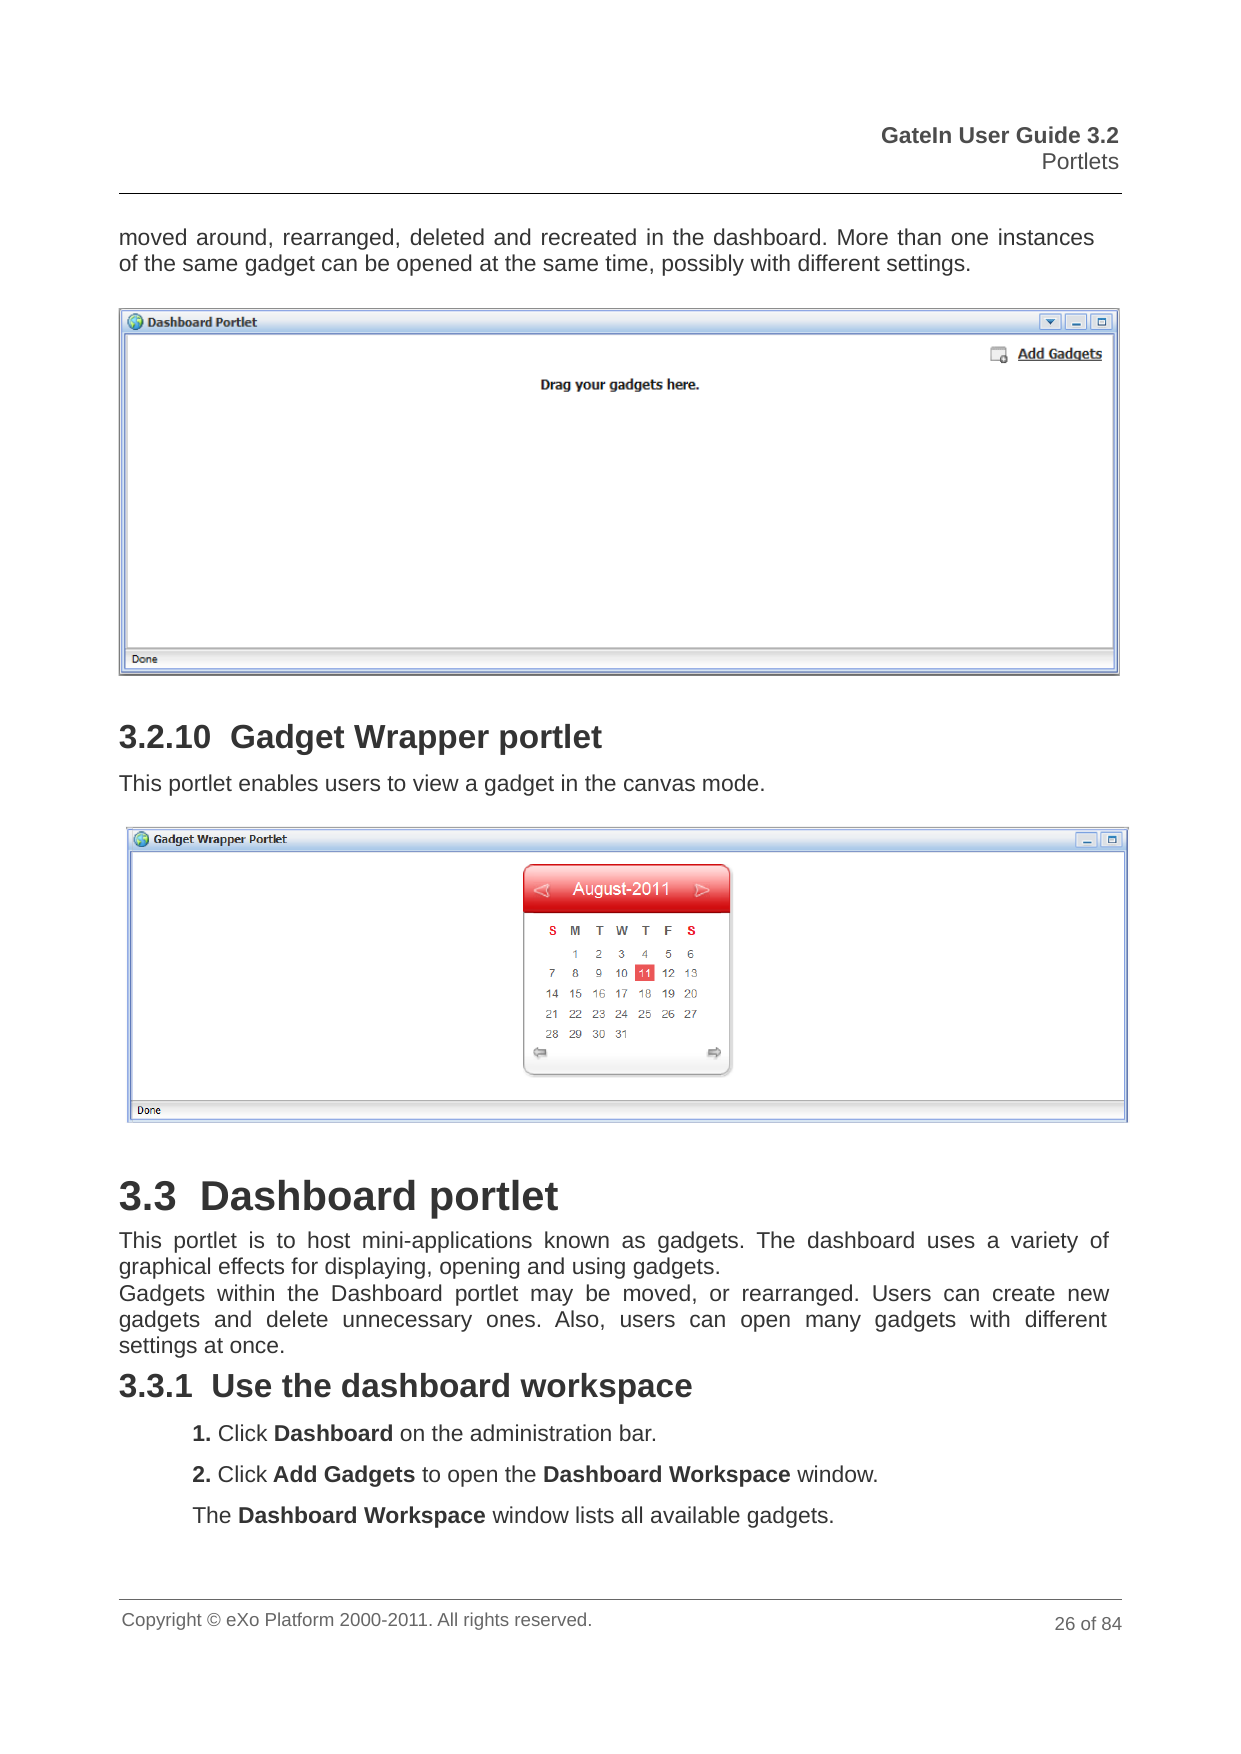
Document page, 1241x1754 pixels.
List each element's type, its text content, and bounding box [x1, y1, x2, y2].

picture [125, 826, 1130, 1123]
subtitle Dashboard portlet [118, 1171, 1122, 1219]
text 2. Click Add Gadgets to open the Dashboard Workspace window. [118, 1461, 1122, 1487]
list This portlet is to host mini-applications known as gadgets. The dashboard uses a variety of graphical effects for displaying, opening and using gadgets. [63, 1227, 1122, 1279]
list moved around, rearranged, deleted and recreated in the dashboard. More than one instances of the same gadget can be opened at the same time, possibly with different settings. [63, 223, 1122, 276]
text The Dashboard Workspace window lists all available gadgets. [118, 1502, 1122, 1529]
picture [118, 308, 1120, 676]
text This portlet enables users to view a gadget in the canvas mode. [45, 770, 1122, 797]
subtitle Gadget Wrapper portlet [118, 717, 1122, 755]
text 1. Click Dashboard on the administration bar. [118, 1419, 1122, 1446]
list Gadgets within the Dashboard portlet may be moved, or rearranged. Users can create new gadgets and delete unnecessary ones. Also, users can open many gadgets with different settings at once. [63, 1279, 1122, 1359]
subtitle Use the dashboard workspace [118, 1366, 1122, 1404]
